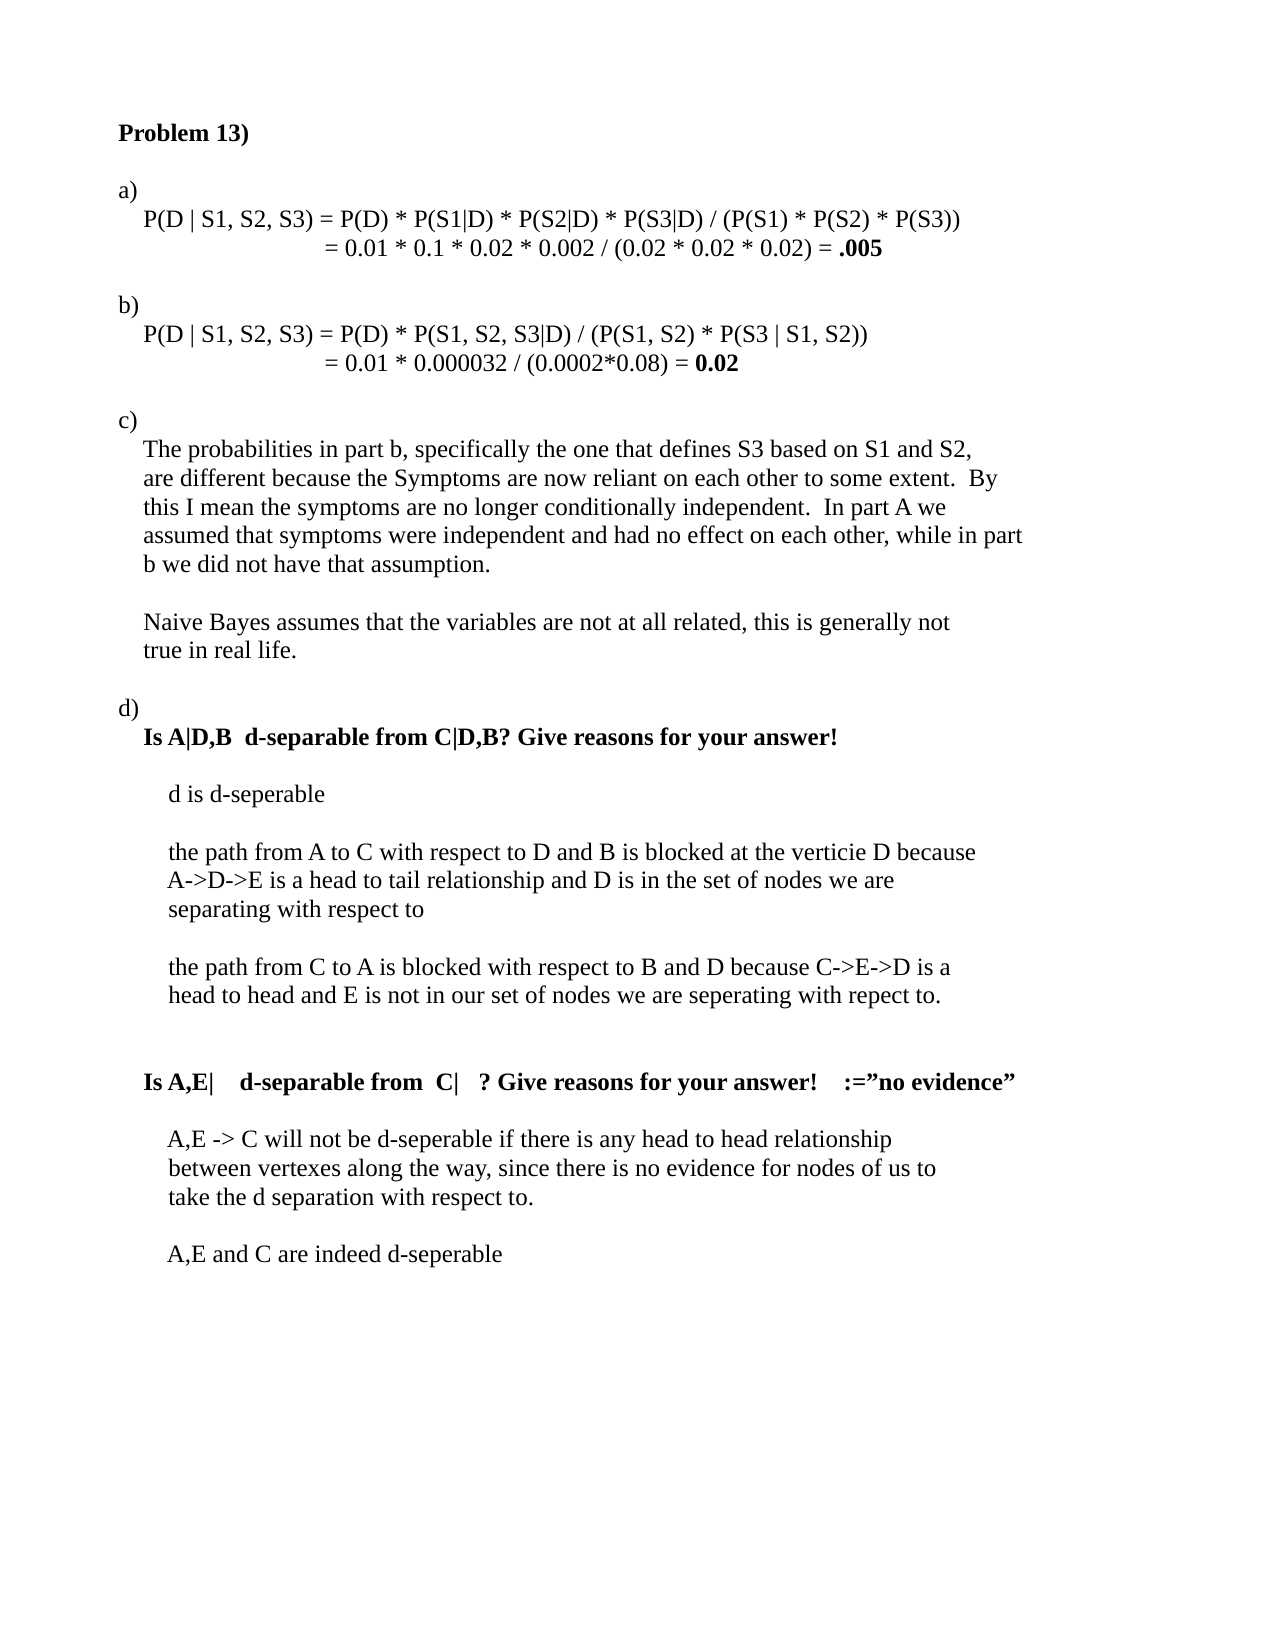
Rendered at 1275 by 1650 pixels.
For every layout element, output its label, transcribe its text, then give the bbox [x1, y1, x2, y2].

text = 0.01 * 0.1 * 0.02 * 0.002 / (0.02 * 0.02 * 0.02) = .005 [118, 233, 1157, 262]
text P(D | S1, S2, S3) = P(D) * P(S1, S2, S3|D) / (P(S1, S2) * P(S3 | S1, S2)) [118, 319, 1157, 348]
text Naive Bayes assumes that the variables are not at all related, this is generally not [118, 607, 1157, 636]
text Is A|D,B d-separable from C|D,B? Give reasons for your answer! [118, 722, 1157, 751]
text head to head and E is not in our set of nodes we are seperating with repect to. [118, 981, 1157, 1009]
text The probabilities in part b, specifically the one that defines S3 based on S1 and S2, [118, 434, 1157, 463]
text assumed that symptoms were independent and had no effect on each other, while in part [118, 521, 1157, 549]
text take the d separation with respect to. [118, 1182, 1157, 1211]
text A,E and C are indeed d-seperable [118, 1239, 1157, 1268]
text this I mean the symptoms are no longer conditionally independent. In part A we [118, 492, 1157, 521]
text between vertexes along the way, since there is no evidence for nodes of us to [118, 1153, 1157, 1182]
text Problem 13) [118, 118, 1157, 147]
text the path from C to A is blocked with respect to B and D because C->E->D is a [118, 952, 1157, 981]
text are different because the Symptoms are now reliant on each other to some extent. By [118, 463, 1157, 492]
text A,E -> C will not be d-seperable if there is any head to head relationship [118, 1124, 1157, 1153]
text a) [118, 176, 1157, 204]
text Is A,E| d-separable from C|? Give reasons for your answer! :=”no evidence” [118, 1067, 1157, 1096]
text = 0.01 * 0.000032 / (0.0002*0.08) = 0.02 [118, 348, 1157, 377]
text the path from A to C with respect to D and B is blocked at the verticie D because [118, 837, 1157, 866]
text d) [118, 693, 1157, 722]
text true in real life. [118, 636, 1157, 664]
text P(D | S1, S2, S3) = P(D) * P(S1|D) * P(S2|D) * P(S3|D) / (P(S1) * P(S2) * P(S3)) [118, 204, 1157, 233]
text separating with respect to [118, 894, 1157, 923]
text c) [118, 406, 1157, 434]
text b we did not have that assumption. [118, 549, 1157, 578]
text d is d-seperable [118, 779, 1157, 808]
text b) [118, 291, 1157, 319]
text A->D->E is a head to tail relationship and D is in the set of nodes we are [118, 866, 1157, 894]
